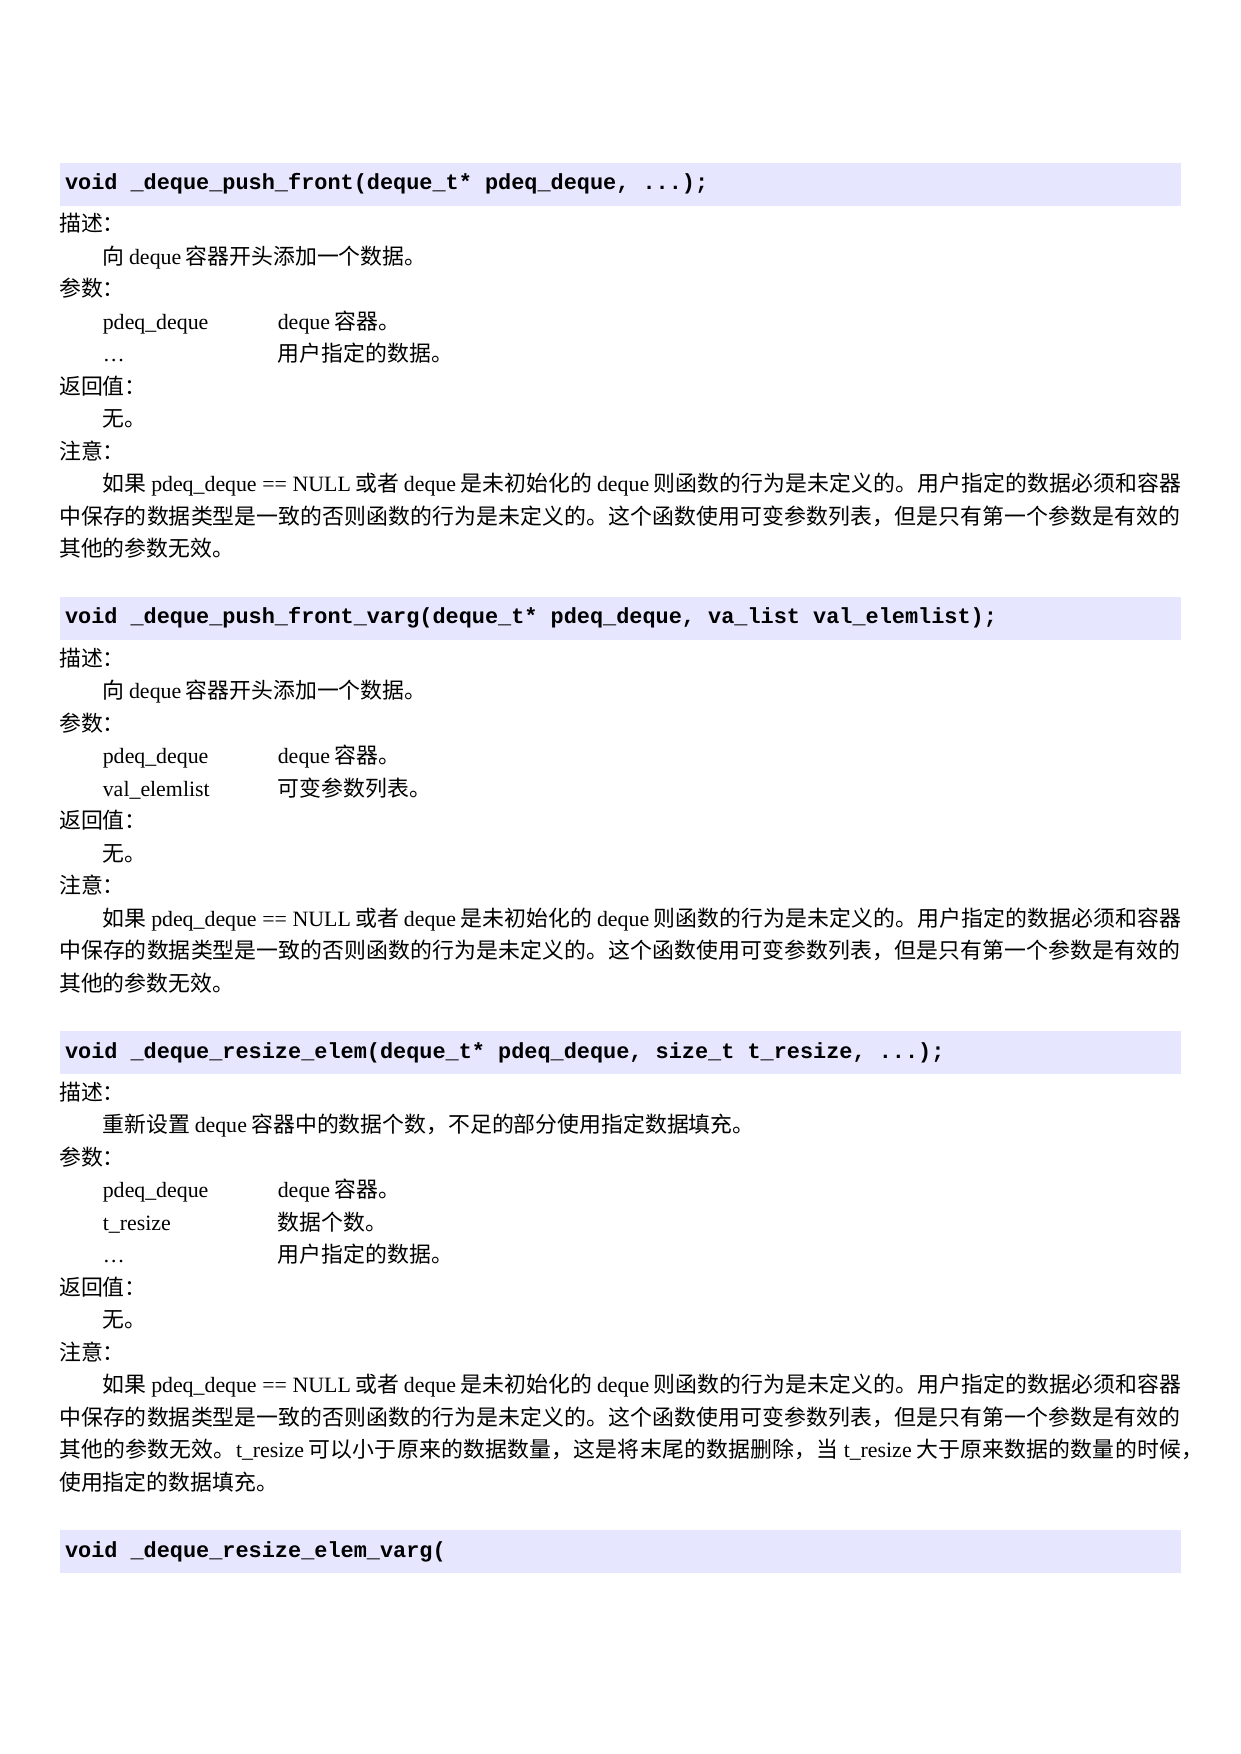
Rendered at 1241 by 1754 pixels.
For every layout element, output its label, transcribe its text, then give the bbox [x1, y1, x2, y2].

table_header void _deque_push_front(deque_t* pdeq_deque, ...); [60, 163, 1181, 206]
text 返回值： [59, 1269, 1181, 1302]
table_header void _deque_resize_elem(deque_t* pdeq_deque, size_t t_resize, ...); [60, 1031, 1181, 1074]
text 返回值： [59, 803, 1181, 835]
text 描述： [59, 641, 1181, 673]
text 向deque容器开头添加一个数据。 [59, 238, 1181, 271]
text t_resize 数据个数。 [59, 1204, 1181, 1237]
text 参数： [59, 271, 1181, 303]
text pdeq_deque deque容器。 [59, 303, 1181, 336]
table_header void _deque_resize_elem_varg( [60, 1530, 1181, 1573]
text pdeq_deque deque容器。 [59, 1172, 1181, 1204]
text 描述： [59, 1075, 1181, 1107]
text pdeq_deque deque容器。 [59, 738, 1181, 770]
text 如果pdeq_deque == NULL或者deque是未初始化的deque则函数的行为是未定义的。用户指定的数据必须和容器中保存的数据类型是一致的否则函数的行为是未定义的。这个函数使用可变参数列表，但是只有第一个参数是有效的其他的参数无效。 [59, 466, 1181, 563]
text 无。 [59, 401, 1181, 433]
text val_elemlist 可变参数列表。 [59, 770, 1181, 803]
text 注意： [59, 868, 1181, 900]
text … 用户指定的数据。 [59, 336, 1181, 368]
text 无。 [59, 1302, 1181, 1334]
text 注意： [59, 433, 1181, 466]
text 返回值： [59, 368, 1181, 401]
text … 用户指定的数据。 [59, 1237, 1181, 1269]
table_header void _deque_push_front_varg(deque_t* pdeq_deque, va_list val_elemlist); [60, 597, 1181, 640]
text 如果pdeq_deque == NULL或者deque是未初始化的deque则函数的行为是未定义的。用户指定的数据必须和容器中保存的数据类型是一致的否则函数的行为是未定义的。这个函数使用可变参数列表，但是只有第一个参数是有效的其他的参数无效。 [59, 900, 1181, 998]
text 描述： [59, 207, 1181, 238]
text 重新设置deque容器中的数据个数，不足的部分使用指定数据填充。 [59, 1107, 1181, 1139]
text 如果pdeq_deque == NULL或者deque是未初始化的deque则函数的行为是未定义的。用户指定的数据必须和容器中保存的数据类型是一致的否则函数的行为是未定义的。这个函数使用可变参数列表，但是只有第一个参数是有效的其他的参数无效。t_resize可以小于原来的数据数量，这是将末尾的数据删除，当t_resize大于原来数据的数量的时候，使用指定的数据填充。 [59, 1367, 1181, 1497]
text 注意： [59, 1334, 1181, 1367]
text 参数： [59, 1139, 1181, 1172]
text 向deque容器开头添加一个数据。 [59, 673, 1181, 705]
text 参数： [59, 705, 1181, 738]
text 无。 [59, 835, 1181, 868]
